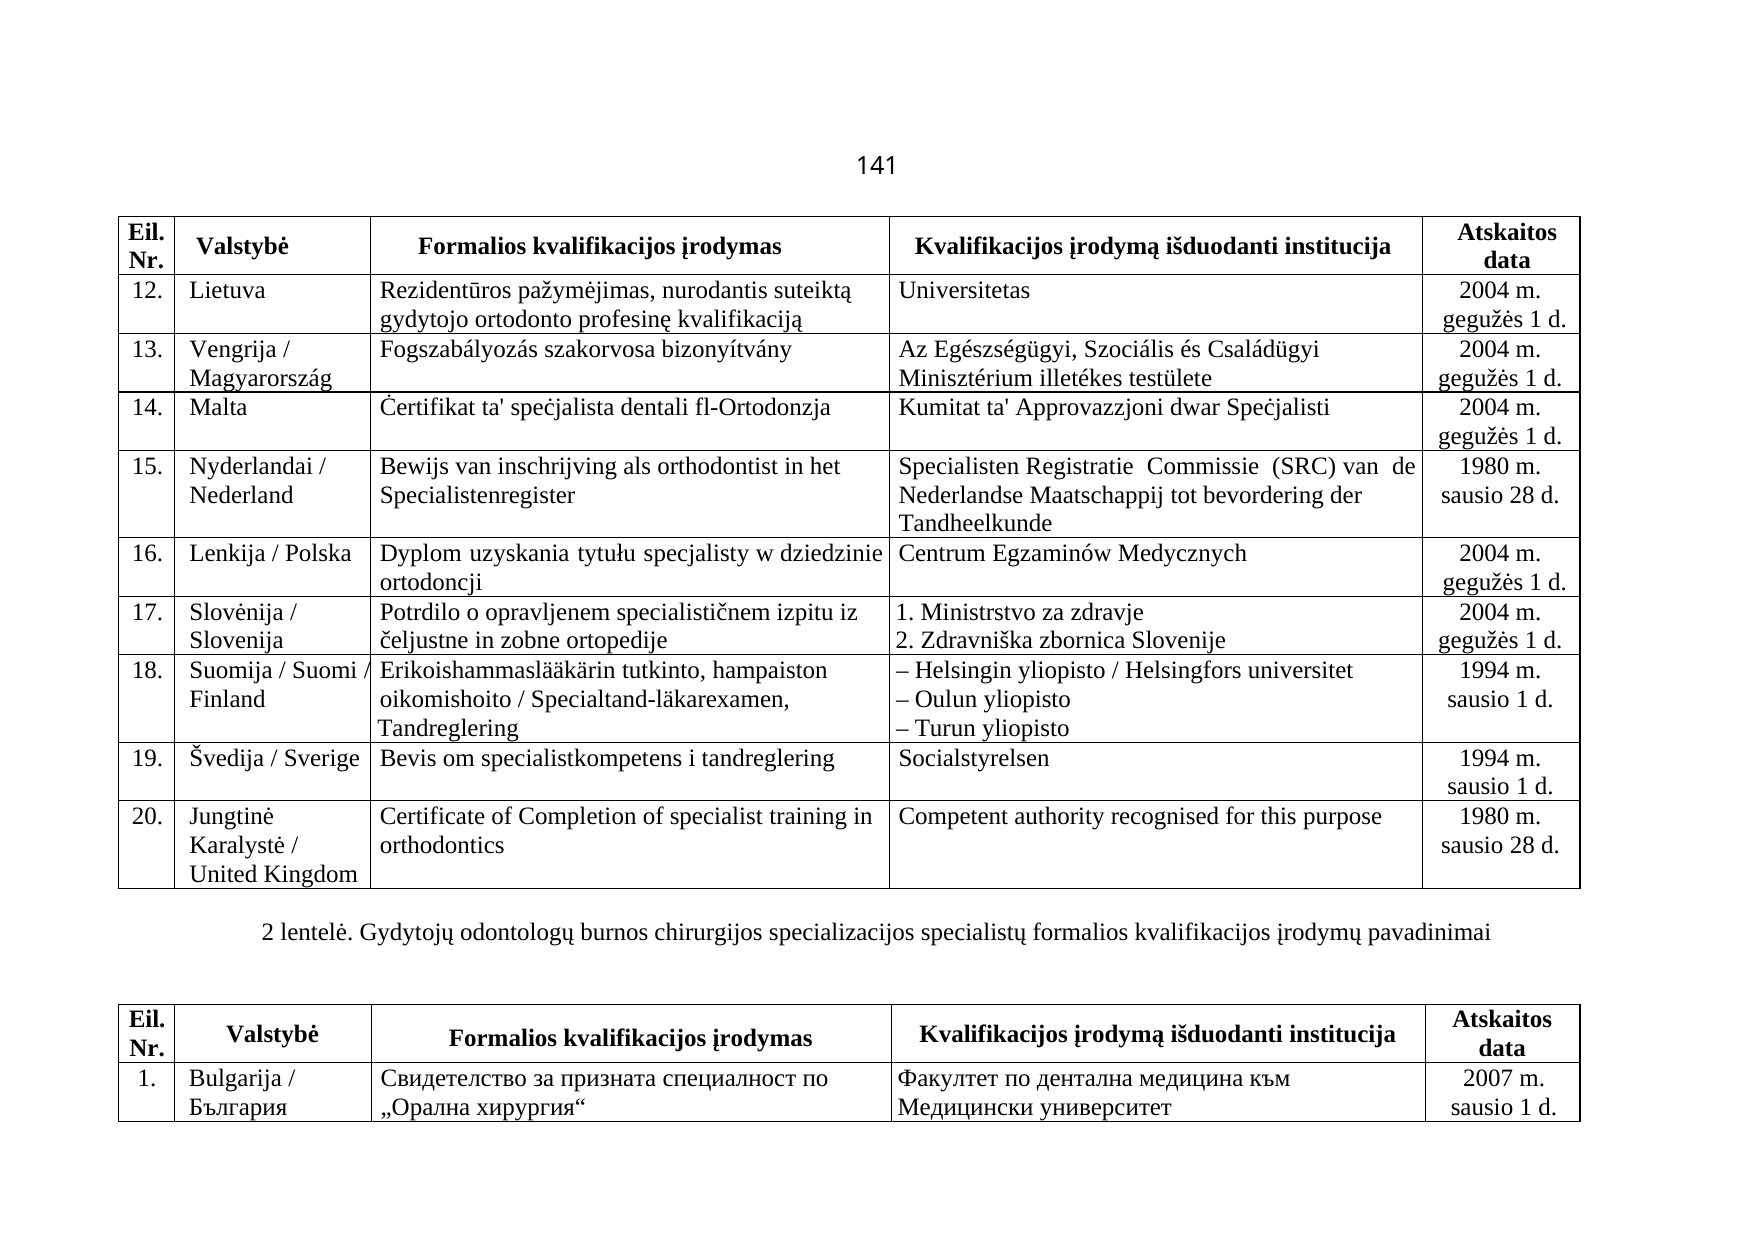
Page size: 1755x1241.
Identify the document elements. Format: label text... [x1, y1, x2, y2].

table_cell 2007 m. sausio 1 d. [1426, 1063, 1579, 1121]
table_header Formalios kvalifikacijos įrodymas [372, 1005, 891, 1062]
table_header Atskaitos data [1423, 217, 1579, 274]
table_cell 13. [119, 334, 174, 391]
table_cell 2004 m. gegužės 1 d. [1423, 275, 1579, 333]
table_header Atskaitos data [1426, 1005, 1579, 1062]
table_cell Suomija / Suomi / Finland [175, 655, 370, 742]
table_cell Slovėnija / Slovenija [175, 597, 370, 654]
table_cell Universitetas [890, 275, 1422, 333]
table_cell Competent authority recognised for this purpose [890, 801, 1422, 887]
table_cell 17. [119, 597, 174, 654]
table_cell 20. [119, 801, 174, 887]
table_cell Az Egészségügyi, Szociális és Családügyi Minisztérium illetékes testülete [890, 334, 1422, 391]
table_header Kvalifikacijos įrodymą išduodanti institucija [890, 217, 1422, 274]
table_cell 12. [119, 275, 174, 333]
table_cell 19. [119, 743, 174, 800]
table_cell Bulgarija / България [175, 1063, 371, 1121]
table_cell Potrdilo o opravljenem specialističnem izpitu iz čeljustne in zobne ortopedije [371, 597, 889, 654]
table_cell 1980 m. sausio 28 d. [1423, 451, 1579, 537]
table_cell 18. [119, 655, 174, 742]
table_cell Centrum Egzaminów Medycznych [890, 538, 1422, 596]
table_header Formalios kvalifikacijos įrodymas [371, 217, 889, 274]
table_cell 2004 m. gegužės 1 d. [1423, 597, 1579, 654]
table_cell Švedija / Sverige [175, 743, 370, 800]
table_cell 16. [119, 538, 174, 596]
table_cell Kumitat ta' Approvazzjoni dwar Speċjalisti [890, 393, 1422, 450]
table_cell Fogszabályozás szakorvosa bizonyítvány [371, 334, 889, 391]
table_cell Свидетелство за призната специалност по „Орална хирургия“ [372, 1063, 891, 1121]
text 2 lentelė. Gydytojų odontologų burnos chirurgijos specializacijos specialistų formalios kvalifikacijos įrodymų pavadinimai [118, 917, 1635, 946]
table_cell Ċertifikat ta' speċjalista dentali fl-Ortodonzja [371, 393, 889, 450]
table_cell Certificate of Completion of specialist training in orthodontics [371, 801, 889, 887]
table_cell 15. [119, 451, 174, 537]
table_cell – Helsingin yliopisto / Helsingfors universitet – Oulun yliopisto – Turun yliopisto [890, 655, 1422, 742]
table_header Valstybė [175, 1005, 371, 1062]
table_cell 1. Ministrstvo za zdravje 2. Zdravniška zbornica Slovenije [890, 597, 1422, 654]
table_cell 2004 m. gegužės 1 d. [1423, 393, 1579, 450]
table_cell 2004 m. gegužės 1 d. [1423, 538, 1579, 596]
table_cell Lenkija / Polska [175, 538, 370, 596]
table_header Valstybė [175, 217, 370, 274]
table_header Kvalifikacijos įrodymą išduodanti institucija [892, 1005, 1425, 1062]
table_header Eil. Nr. [119, 1005, 174, 1062]
table_cell Vengrija / Magyarország [175, 334, 370, 391]
table_cell Факултет по дентална медицина към Медицински университет [892, 1063, 1425, 1121]
table_cell Nyderlandai / Nederland [175, 451, 370, 537]
table_cell Specialisten Registratie Commissie (SRC) van de Nederlandse Maatschappij tot bevordering der Tandheelkunde [890, 451, 1422, 537]
table_header Eil. Nr. [119, 217, 174, 274]
table_cell 1994 m. sausio 1 d. [1423, 655, 1579, 742]
table_cell 1994 m. sausio 1 d. [1423, 743, 1579, 800]
table_cell Rezidentūros pažymėjimas, nurodantis suteiktą gydytojo ortodonto profesinę kvalifikaciją [371, 275, 889, 333]
table_cell Socialstyrelsen [890, 743, 1422, 800]
table_cell Bevis om specialistkompetens i tandreglering [371, 743, 889, 800]
table_cell 14. [119, 393, 174, 450]
table_cell Bewijs van inschrijving als orthodontist in het Specialistenregister [371, 451, 889, 537]
table_cell 2004 m. gegužės 1 d. [1423, 334, 1579, 391]
table_cell Lietuva [175, 275, 370, 333]
table_cell 1. [119, 1063, 174, 1121]
table_cell Erikoishammaslääkärin tutkinto, hampaiston oikomishoito / Specialtand-läkarexamen, Tandreglering [371, 655, 889, 742]
table_cell Malta [175, 393, 370, 450]
table_cell Jungtinė Karalystė / United Kingdom [175, 801, 370, 887]
table_cell Dyplom uzyskania tytułu specjalisty w dziedzinie ortodoncji [371, 538, 889, 596]
table_cell 1980 m. sausio 28 d. [1423, 801, 1579, 887]
